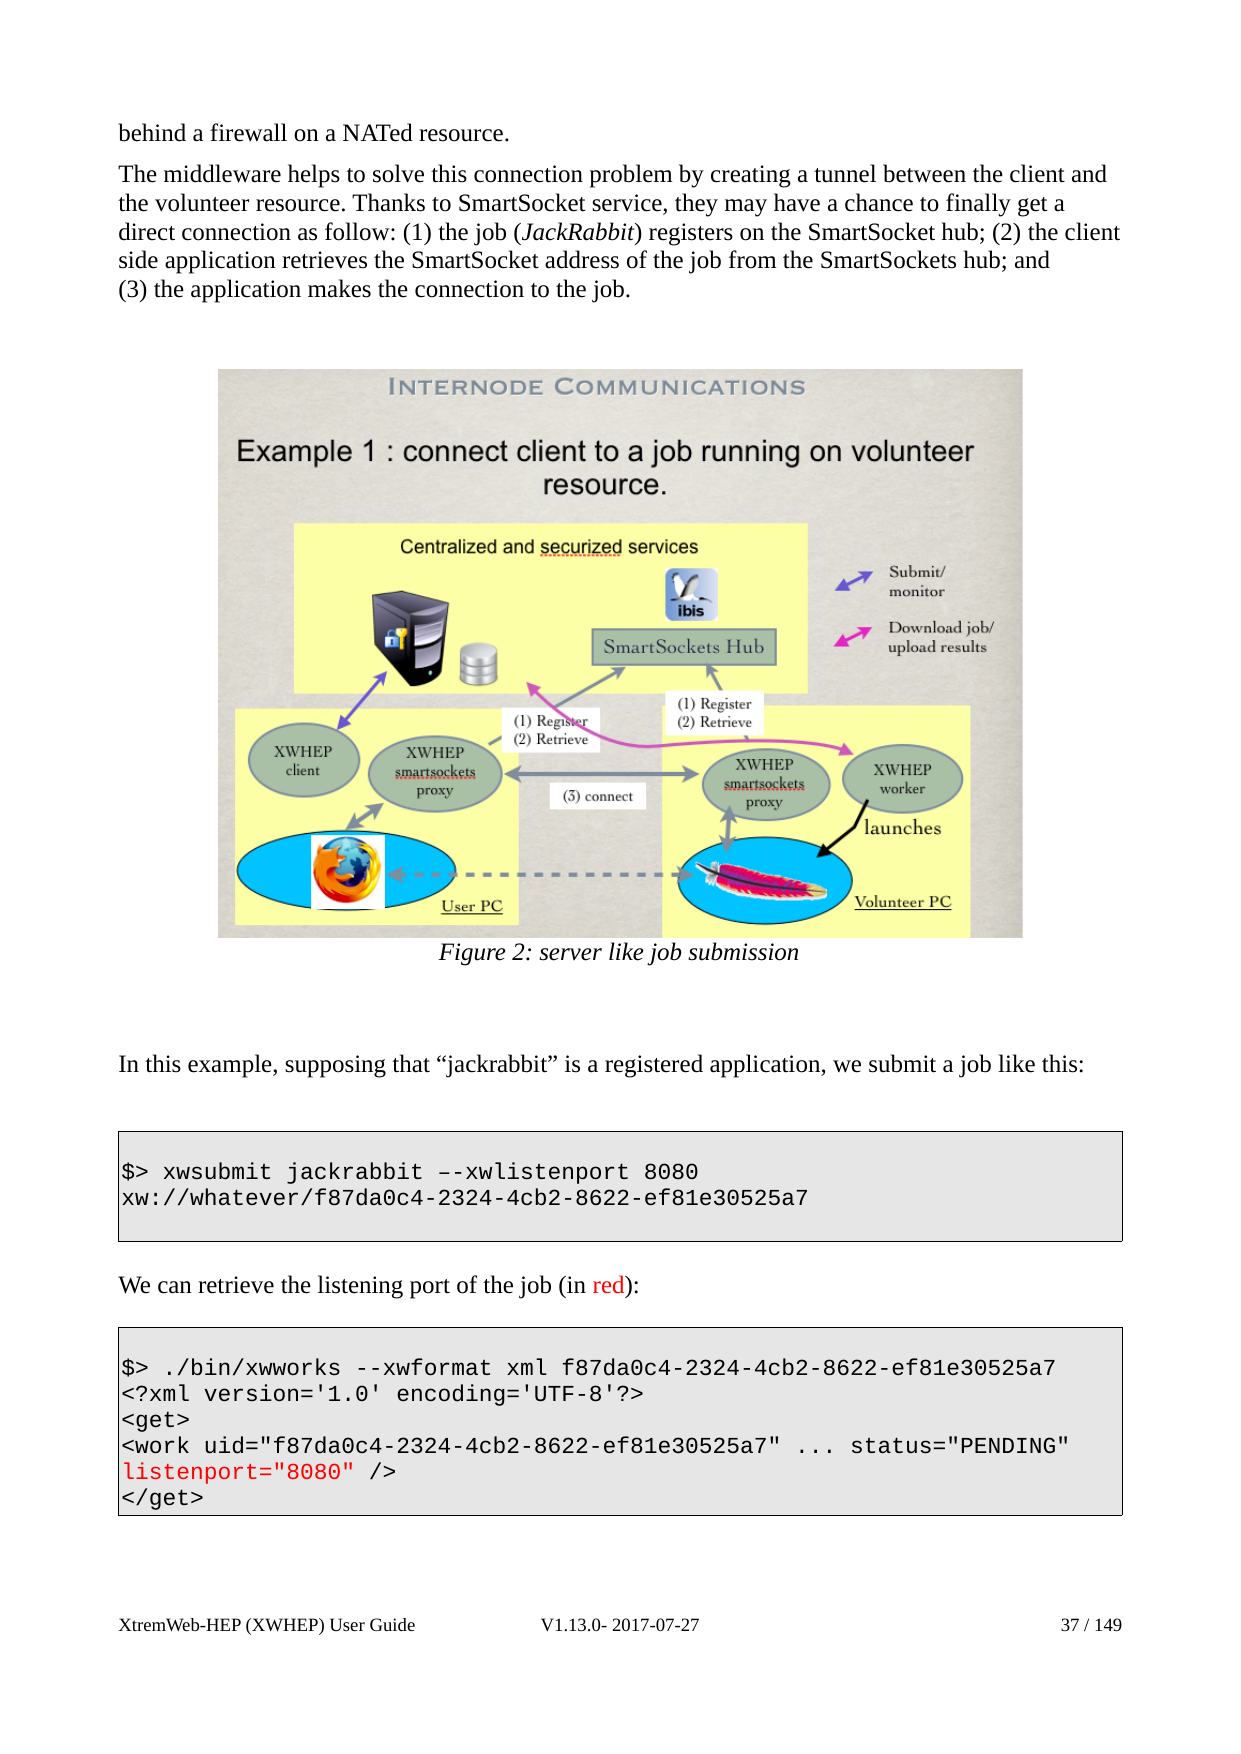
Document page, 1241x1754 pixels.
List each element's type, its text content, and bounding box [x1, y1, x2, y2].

text </get> [119, 1483, 1122, 1515]
text <?xml version='1.0' encoding='UTF-8'?> [119, 1379, 1122, 1405]
text behind a firewall on a NATed resource. [118, 118, 1122, 147]
text <work uid="f87da0c4-2324-4cb2-8622-ef81e30525a7" ... status="PENDING" listenport="8080" /> [119, 1431, 1122, 1483]
text <get> [119, 1405, 1122, 1431]
text $> xwsubmit jackrabbit –-xwlistenport 8080 [119, 1157, 1122, 1183]
text We can retrieve the listening port of the job (in red): [118, 1270, 1122, 1298]
text xw://whatever/f87da0c4-2324-4cb2-8622-ef81e30525a7 [119, 1183, 1122, 1209]
picture [218, 369, 1023, 938]
text $> ./bin/xwworks --xwformat xml f87da0c4-2324-4cb2-8622-ef81e30525a7 [119, 1353, 1122, 1379]
text The middleware helps to solve this connection problem by creating a tunnel between the client and the volunteer resource. Thanks to SmartSocket service, they may have a chance to finally get a direct connection as follow: (1) the job (JackRabbit) registers on the SmartSocket hub; (2) the client side application retrieves the SmartSocket address of the job from the SmartSockets hub; and (3) the application makes the connection to the job. [118, 159, 1122, 303]
text Figure 2: server like job submission [218, 938, 1022, 966]
text In this example, supposing that “jackrabbit” is a registered application, we submit a job like this: [118, 1049, 1122, 1077]
